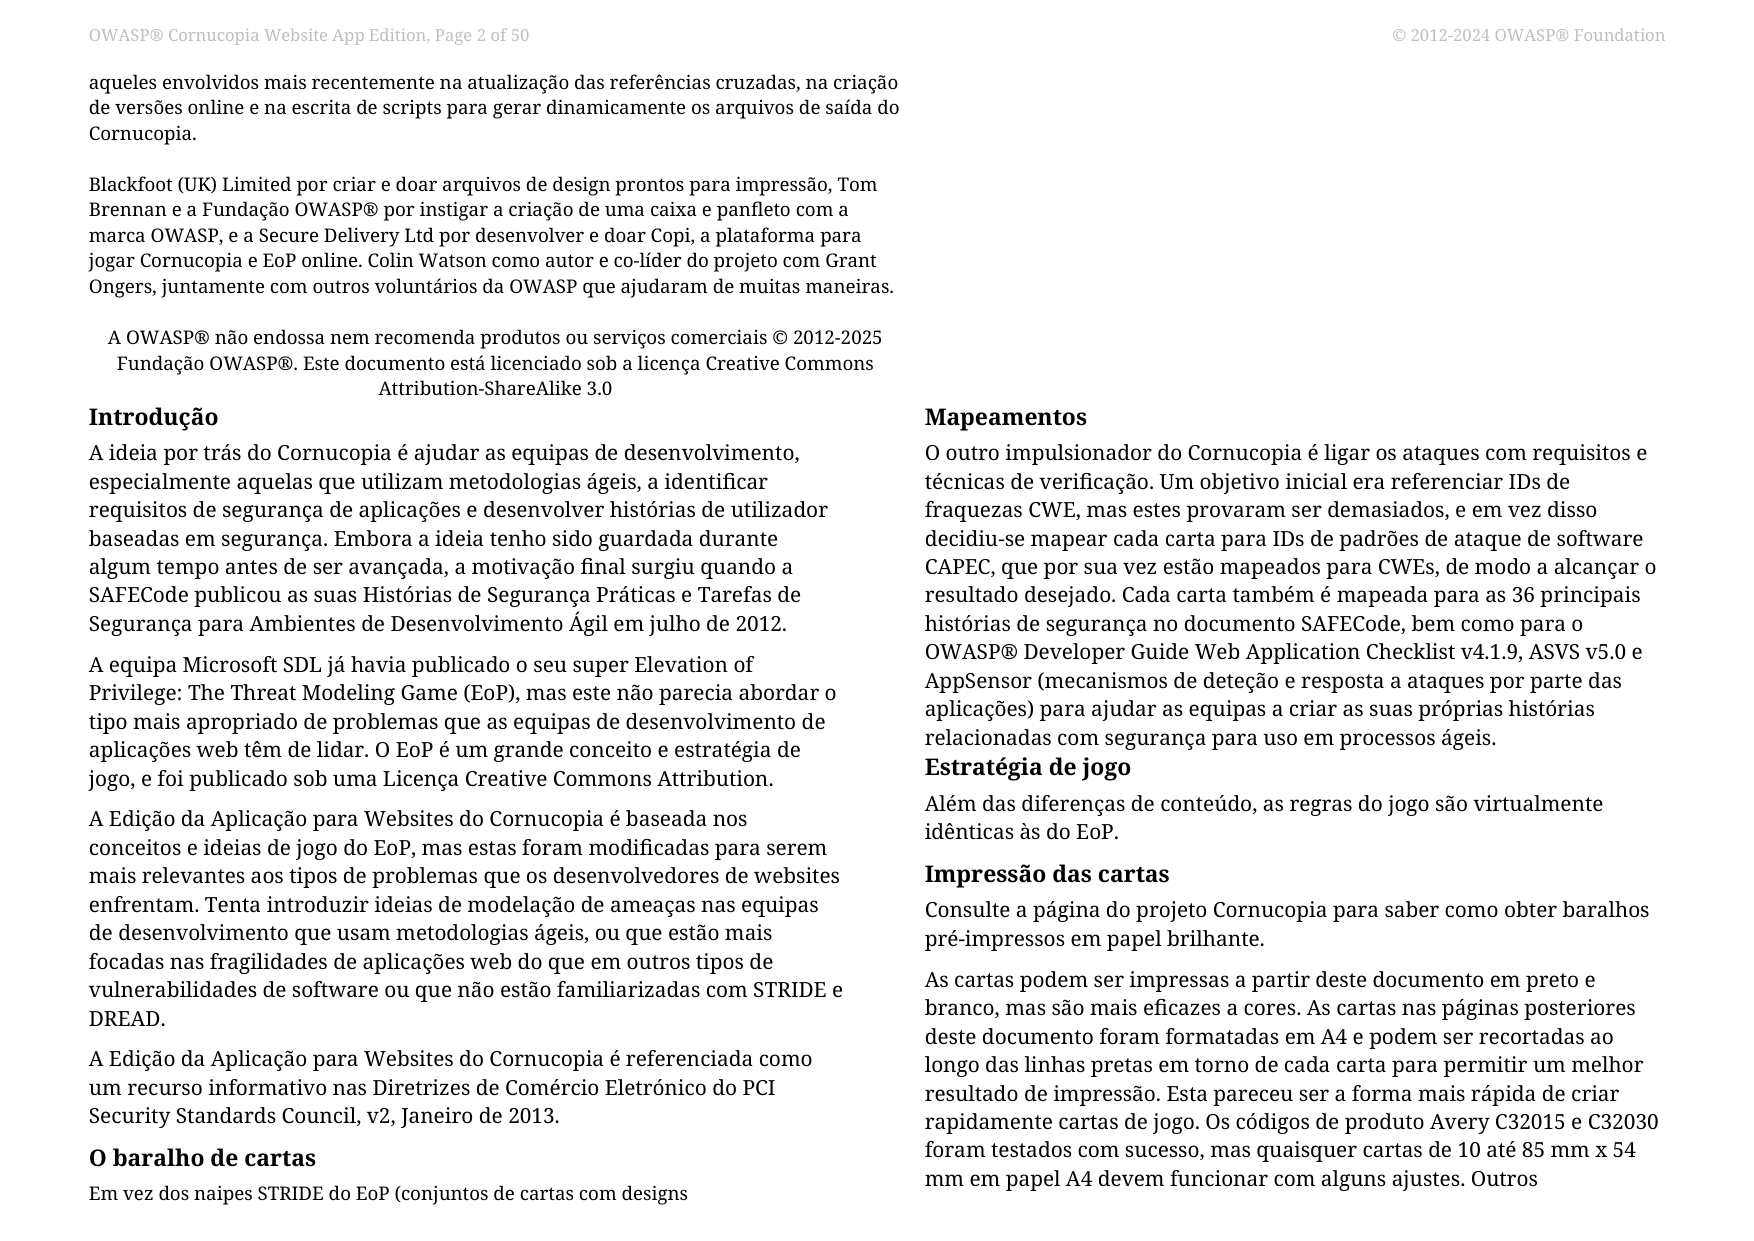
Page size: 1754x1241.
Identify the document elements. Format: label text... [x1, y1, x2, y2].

table_header aqueles envolvidos mais recentemente na atualização das referências cruzadas, na criação de versões online e na escrita de scripts para gerar dinamicamente os arquivos de saída do Cornucopia. Blackfoot (UK) Limited por criar e doar arquivos de design prontos para impressão, Tom Brennan e a Fundação OWASP® por instigar a criação de uma caixa e panfleto com a marca OWASP, e a Secure Delivery Ltd por desenvolver e doar Copi, a plataforma para jogar Cornucopia e EoP online. Colin Watson como autor e co-líder do projeto com Grant Ongers, juntamente com outros voluntários da OWASP que ajudaram de muitas maneiras. A OWASP® não endossa nem recomenda produtos ou serviços comerciais © 2012-2025 Fundação OWASP®. Este documento está licenciado sob a licença Creative Commons Attribution-ShareAlike 3.0 [78, 69, 913, 401]
table_cell Introdução A ideia por trás do Cornucopia é ajudar as equipas de desenvolvimento, especialmente aquelas que utilizam metodologias ágeis, a identificar requisitos de segurança de aplicações e desenvolver histórias de utilizador baseadas em segurança. Embora a ideia tenho sido guardada durante algum tempo antes de ser avançada, a motivação final surgiu quando a SAFECode publicou as suas Histórias de Segurança Práticas e Tarefas de Segurança para Ambientes de Desenvolvimento Ágil em julho de 2012. A equipa Microsoft SDL já havia publicado o seu super Elevation of Privilege: The Threat Modeling Game (EoP), mas este não parecia abordar o tipo mais apropriado de problemas que as equipas de desenvolvimento de aplicações web têm de lidar. O EoP é um grande conceito e estratégia de jogo, e foi publicado sob uma Licença Creative Commons Attribution. A Edição da Aplicação para Websites do Cornucopia é baseada nos conceitos e ideias de jogo do EoP, mas estas foram modificadas para serem mais relevantes aos tipos de problemas que os desenvolvedores de websites enfrentam. Tenta introduzir ideias de modelação de ameaças nas equipas de desenvolvimento que usam metodologias ágeis, ou que estão mais focadas nas fragilidades de aplicações web do que em outros tipos de vulnerabilidades de software ou que não estão familiarizadas com STRIDE e DREAD. A Edição da Aplicação para Websites do Cornucopia é referenciada como um recurso informativo nas Diretrizes de Comércio Eletrónico do PCI Security Standards Council, v2, Janeiro de 2013. O baralho de cartas Em vez dos naipes STRIDE do EoP (conjuntos de cartas com designs [78, 401, 856, 1205]
table_header [913, 69, 1677, 401]
table_cell [856, 401, 913, 1205]
table_cell Mapeamentos O outro impulsionador do Cornucopia é ligar os ataques com requisitos e técnicas de verificação. Um objetivo inicial era referenciar IDs de fraquezas CWE, mas estes provaram ser demasiados, e em vez disso decidiu-se mapear cada carta para IDs de padrões de ataque de software CAPEC, que por sua vez estão mapeados para CWEs, de modo a alcançar o resultado desejado. Cada carta também é mapeada para as 36 principais histórias de segurança no documento SAFECode, bem como para o OWASP® Developer Guide Web Application Checklist v4.1.9, ASVS v5.0 e AppSensor (mecanismos de deteção e resposta a ataques por parte das aplicações) para ajudar as equipas a criar as suas próprias histórias relacionadas com segurança para uso em processos ágeis. Estratégia de jogo Além das diferenças de conteúdo, as regras do jogo são virtualmente idênticas às do EoP. Impressão das cartas Consulte a página do projeto Cornucopia para saber como obter baralhos pré-impressos em papel brilhante. As cartas podem ser impressas a partir deste documento em preto e branco, mas são mais eficazes a cores. As cartas nas páginas posteriores deste documento foram formatadas em A4 e podem ser recortadas ao longo das linhas pretas em torno de cada carta para permitir um melhor resultado de impressão. Esta pareceu ser a forma mais rápida de criar rapidamente cartas de jogo. Os códigos de produto Avery C32015 e C32030 foram testados com sucesso, mas quaisquer cartas de 10 até 85 mm x 54 mm em papel A4 devem funcionar com alguns ajustes. Outros [913, 401, 1677, 1205]
